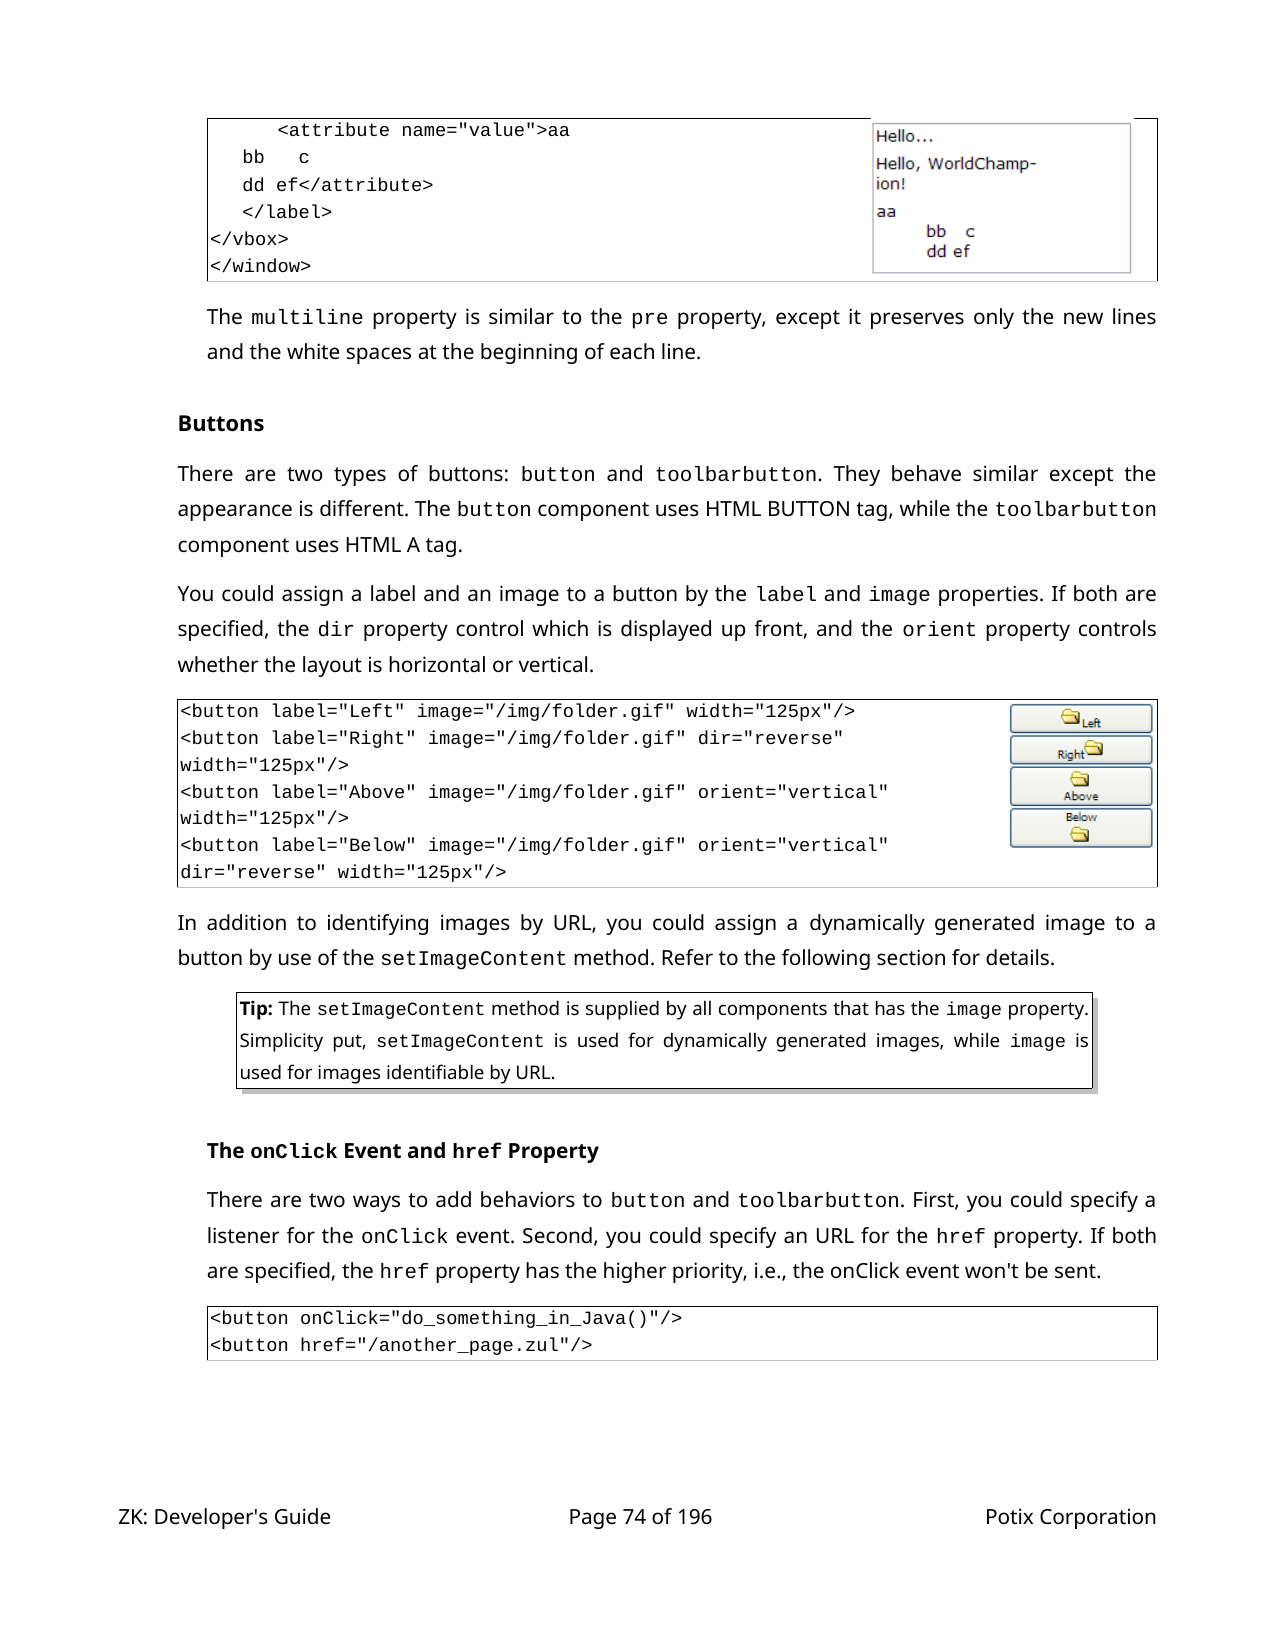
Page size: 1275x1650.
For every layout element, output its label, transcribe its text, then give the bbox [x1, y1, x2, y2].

text [1135, 227, 1157, 251]
text In addition to identifying images by URL, you could assign a dynamically generated image to a button by use of the setImageContent method. Refer to the following section for details. [177, 908, 1157, 972]
subtitle The onClick Event and href Property [207, 1136, 1157, 1165]
text There are two types of buttons: button and toolbarbutton. They behave similar except the appearance is different. The button component uses HTML BUTTON tag, while the toolbarbutton component uses HTML A tag. [177, 459, 1157, 558]
text </label> [208, 200, 870, 224]
text <button label="Right" image="/img/folder.gif" dir="reverse" width="125px"/> [178, 726, 1008, 777]
text bb c [208, 145, 870, 169]
text <attribute name="value">aa [208, 119, 870, 142]
text There are two ways to add behaviors to button and toolbarbutton. First, you could specify a listener for the onClick event. Second, you could specify an URL for the href property. If both are specified, the href property has the higher priority, i.e., the onClick event won't be sent. [207, 1186, 1157, 1285]
text </window> [208, 254, 1157, 281]
text </vbox> [208, 227, 870, 251]
picture [870, 118, 1135, 276]
text [1135, 172, 1157, 197]
text <button label="Below" image="/img/folder.gif" orient="vertical" dir="reverse" width="125px"/> [178, 833, 1157, 887]
subtitle Buttons [177, 408, 1157, 438]
text dd ef</attribute> [208, 172, 870, 197]
text <button label="Left" image="/img/folder.gif" width="125px"/> [178, 700, 1157, 723]
text [1135, 200, 1157, 224]
text <button href="/another_page.zul"/> [208, 1333, 1157, 1360]
text <button onClick="do_something_in_Java()"/> [208, 1307, 1157, 1330]
text [1135, 145, 1157, 169]
text The multiline property is similar to the pre property, except it preserves only the new lines and the white spaces at the beginning of each line. [207, 302, 1157, 366]
text <button label="Above" image="/img/folder.gif" orient="vertical" width="125px"/> [178, 779, 1008, 830]
picture [1008, 702, 1156, 850]
text You could assign a label and an image to a button by the label and image properties. If both are specified, the dir property control which is displayed up front, and the orient property controls whether the layout is horizontal or vertical. [177, 579, 1157, 678]
text Tip: The setImageContent method is supplied by all components that has the image property. Simplicity put, setImageContent is used for dynamically generated images, while image is used for images identifiable by URL. [237, 993, 1092, 1088]
